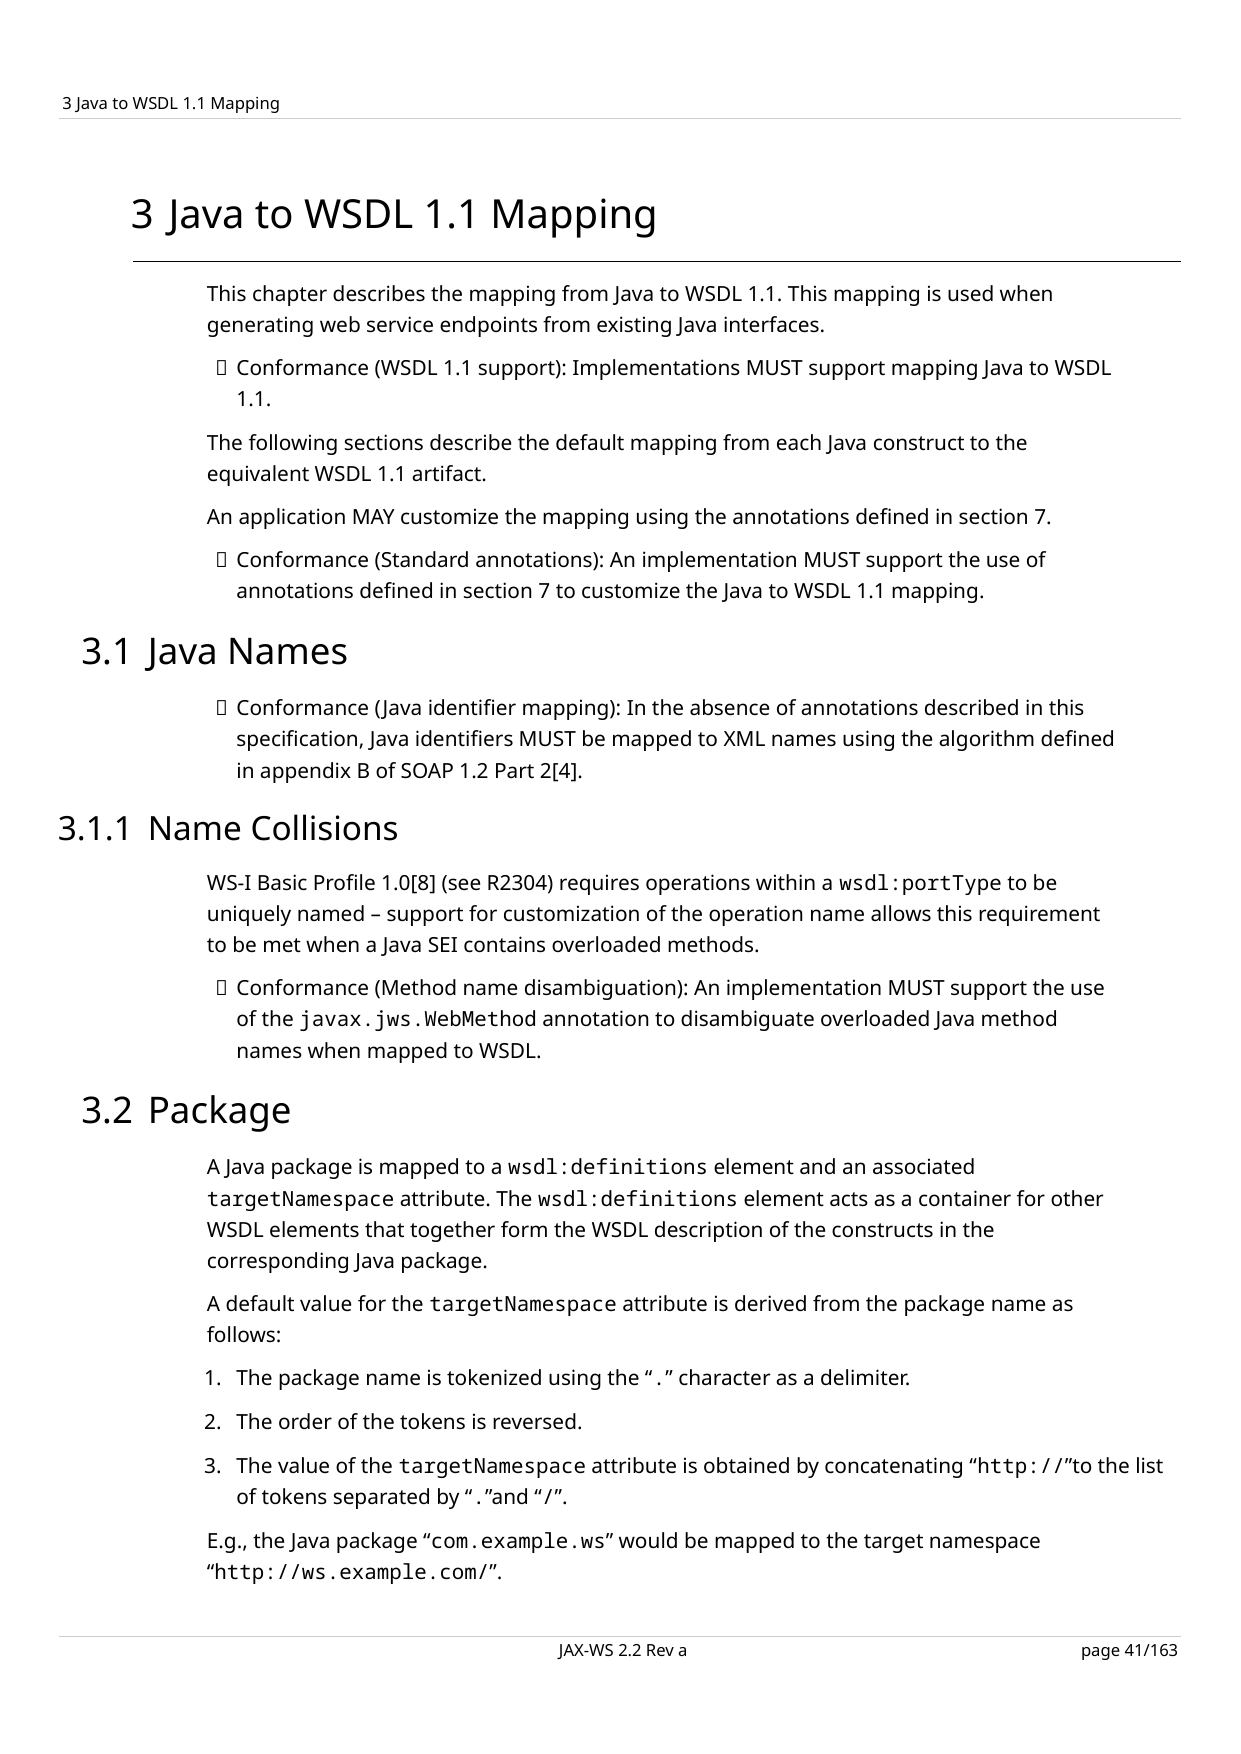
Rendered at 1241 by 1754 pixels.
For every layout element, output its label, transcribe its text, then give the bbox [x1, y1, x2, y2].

text The following sections describe the default mapping from each Java construct to the equivalent WSDL 1.1 artifact. [207, 428, 1122, 488]
list The package name is tokenized using the “.” character as a delimiter. [221, 1363, 1181, 1392]
text This chapter describes the mapping from Java to WSDL 1.1. This mapping is used when generating web service endpoints from existing Java interfaces. [207, 279, 1122, 338]
list Conformance (Method name disambiguation): An implementation MUST support the use of the javax.jws.WebMethod annotation to disambiguate overloaded Java method names when mapped to WSDL. [221, 973, 1122, 1064]
list Conformance (Standard annotations): An implementation MUST support the use of annotations defined in section 7 to customize the Java to WSDL 1.1 mapping. [221, 545, 1122, 605]
list Conformance (Java identifier mapping): In the absence of annotations described in this specification, Java identifiers MUST be mapped to XML names using the algorithm defined in appendix B of SOAP 1.2 Part 2[4]. [221, 693, 1122, 784]
text An application MAY customize the mapping using the annotations defined in section 7. [207, 502, 1122, 531]
list The value of the targetNamespace attribute is obtained by concatenating “http://”to the list of tokens separated by “.”and “/”. [221, 1451, 1181, 1511]
subtitle Name Collisions [133, 805, 1181, 850]
subtitle Package [133, 1085, 1181, 1135]
text A default value for the targetNamespace attribute is derived from the package name as follows: [207, 1289, 1122, 1349]
text E.g., the Java package “com.example.ws” would be mapped to the target namespace “http://ws.example.com/”. [207, 1526, 1122, 1586]
subtitle Java to WSDL 1.1 Mapping [133, 165, 1181, 261]
text WS-I Basic Profile 1.0[8] (see R2304) requires operations within a wsdl:portType to be uniquely named – support for customization of the operation name allows this requirement to be met when a Java SEI contains overloaded methods. [207, 868, 1122, 959]
text A Java package is mapped to a wsdl:definitions element and an associated targetNamespace attribute. The wsdl:definitions element acts as a container for other WSDL elements that together form the WSDL description of the constructs in the corresponding Java package. [207, 1152, 1122, 1275]
subtitle Java Names [133, 626, 1181, 676]
list Conformance (WSDL 1.1 support): Implementations MUST support mapping Java to WSDL 1.1. [221, 353, 1122, 413]
list The order of the tokens is reversed. [221, 1407, 1181, 1436]
